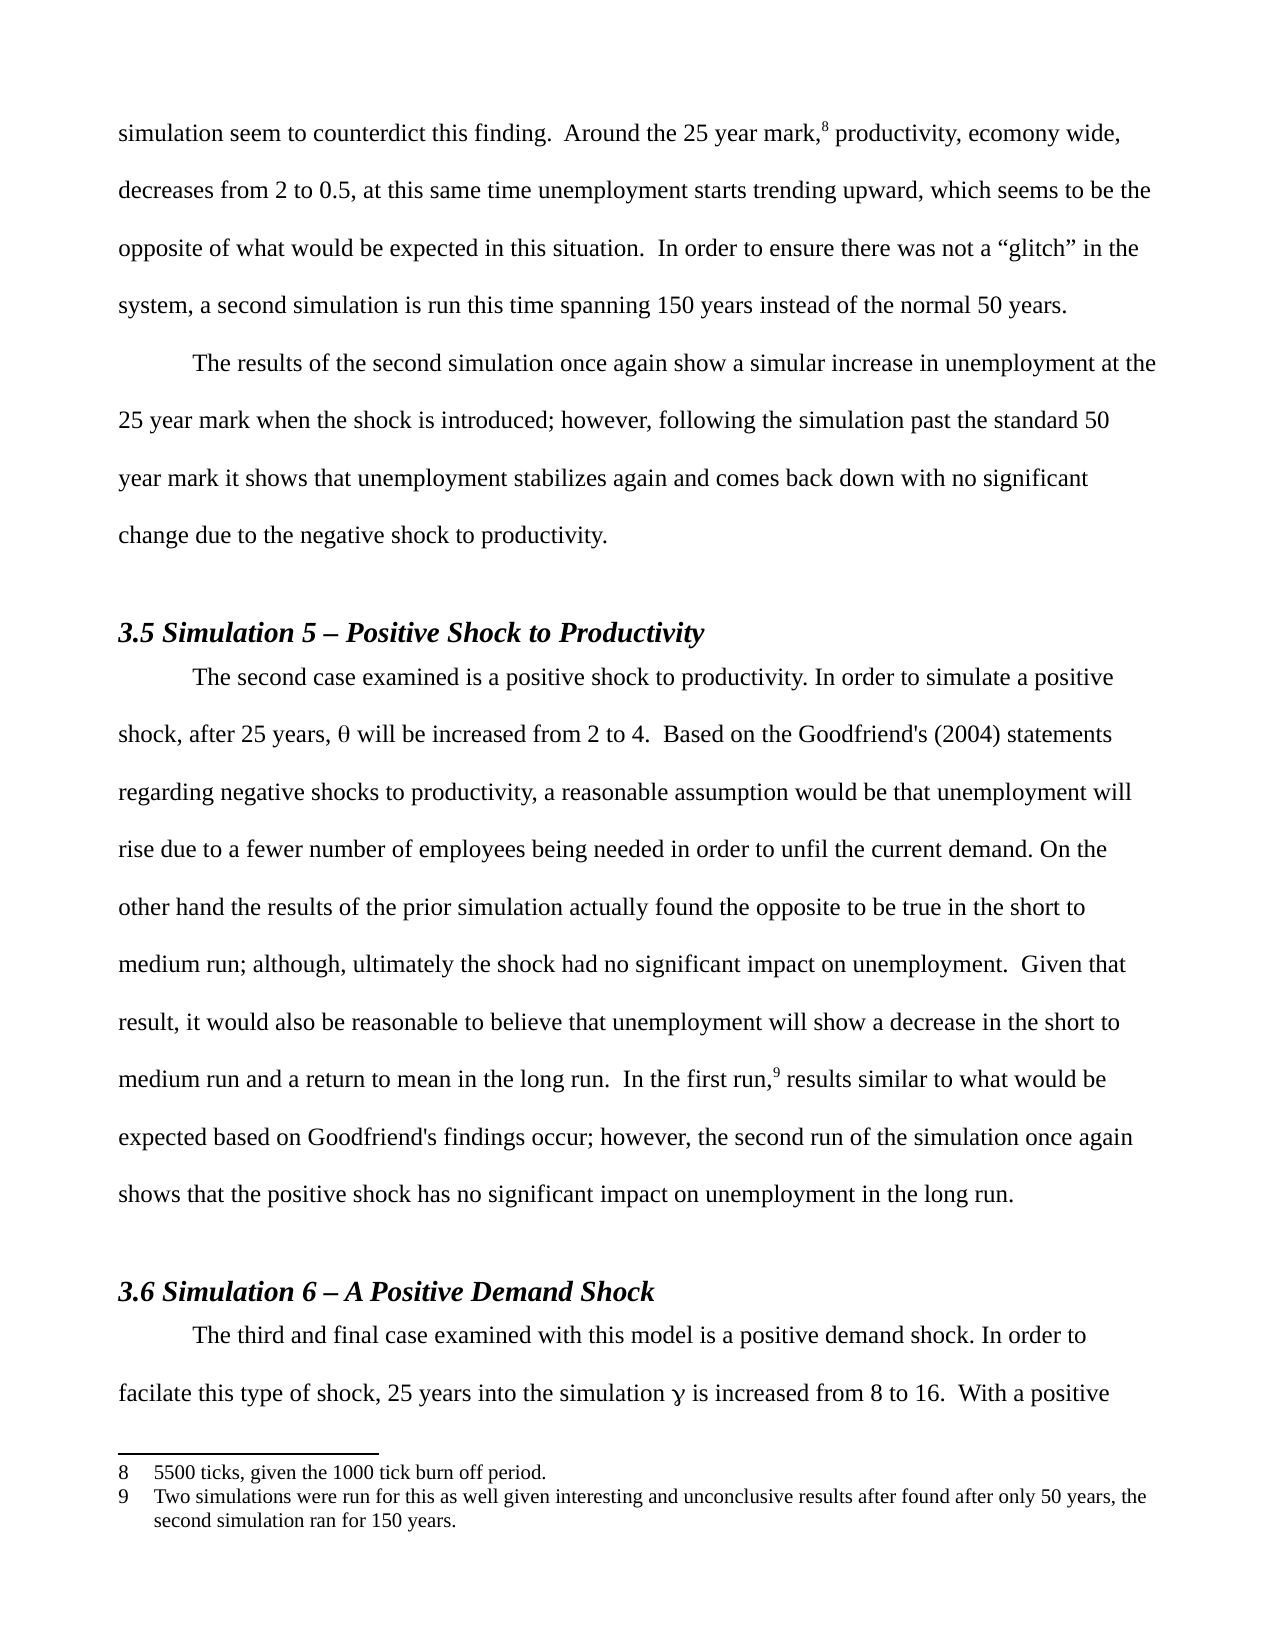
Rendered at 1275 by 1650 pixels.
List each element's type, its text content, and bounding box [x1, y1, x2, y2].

text The second case examined is a positive shock to productivity. In order to simulate a positive shock, after 25 years, q will be increased from 2 to 4. Based on the Goodfriend's (2004) statements regarding negative shocks to productivity, a reasonable assumption would be that unemployment will rise due to a fewer number of employees being needed in order to unfil the current demand. On the other hand the results of the prior simulation actually found the opposite to be true in the short to medium run; although, ultimately the shock had no significant impact on unemployment. Given that result, it would also be reasonable to believe that unemployment will show a decrease in the short to medium run and a return to mean in the long run. In the first run, results similar to what would be expected based on Goodfriend's findings occur; however, the second run of the simulation once again shows that the positive shock has no significant impact on unemployment in the long run. [118, 662, 1157, 1208]
subtitle 3.6 Simulation 6 – A Positive Demand Shock [118, 1274, 1157, 1308]
text 5500 ticks, given the 1000 tick burn off period. [118, 1460, 1157, 1484]
subtitle 3.5 Simulation 5 – Positive Shock to Productivity [118, 616, 1157, 649]
text Two simulations were run for this as well given interesting and unconclusive results after found after only 50 years, the second simulation ran for 150 years. [118, 1484, 1157, 1532]
text The third and final case examined with this model is a positive demand shock. In order to facilate this type of shock, 25 years into the simulation g is increased from 8 to 16. With a positive [118, 1320, 1157, 1406]
text simulation seem to counterdict this finding. Around the 25 year mark, productivity, ecomony wide, decreases from 2 to 0.5, at this same time unemployment starts trending upward, which seems to be the opposite of what would be expected in this situation. In order to ensure there was not a “glitch” in the system, a second simulation is run this time spanning 150 years instead of the normal 50 years. The results of the second simulation once again show a simular increase in unemployment at the 25 year mark when the shock is introduced; however, following the simulation past the standard 50 year mark it shows that unemployment stabilizes again and comes back down with no significant change due to the negative shock to productivity. [118, 118, 1157, 549]
